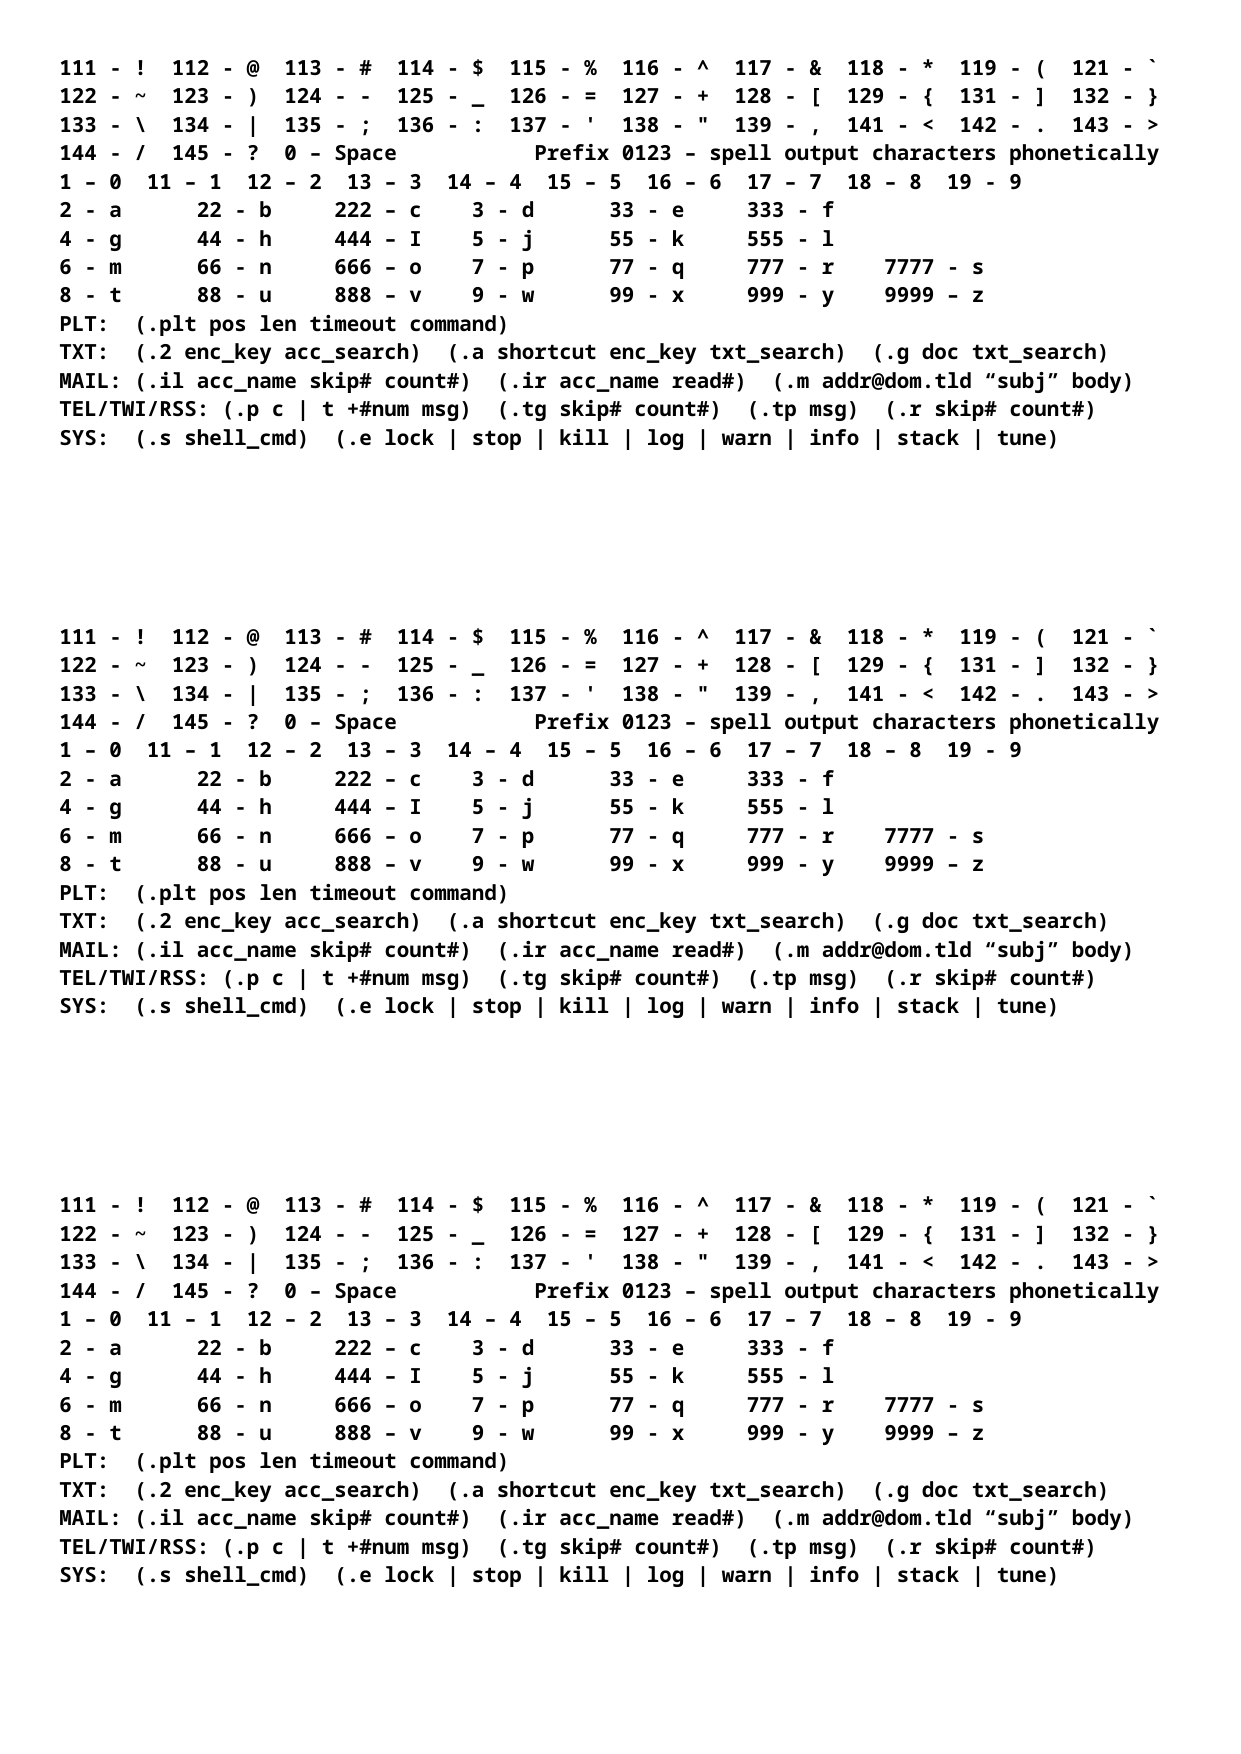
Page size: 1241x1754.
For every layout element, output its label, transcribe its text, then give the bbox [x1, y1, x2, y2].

text 8 - t 88 - u 888 – v 9 - w 99 - x 999 - y 9999 – z [59, 1418, 1181, 1447]
text 111 - ! 112 - @ 113 - # 114 - $ 115 - % 116 - ^ 117 - & 118 - * 119 - ( 121 - ` 122 - ~ 123 - ) 124 - - 125 - _ 126 - = 127 - + 128 - [ 129 - { 131 - ] 132 - } 133 - \ 134 - | 135 - ; 136 - : 137 - ' 138 - " 139 - , 141 - < 142 - . 143 - > 144 - / 145 - ? 0 – Space Prefix 0123 – spell output characters phonetically [59, 1191, 1181, 1304]
text 1 – 0 11 – 1 12 – 2 13 – 3 14 – 4 15 – 5 16 – 6 17 – 7 18 – 8 19 - 9 [59, 167, 1181, 195]
text 4 - g 44 - h 444 – I 5 - j 55 - k 555 - l [59, 792, 1181, 821]
text TXT: (.2 enc_key acc_search) (.a shortcut enc_key txt_search) (.g doc txt_search) [59, 906, 1181, 935]
text 8 - t 88 - u 888 – v 9 - w 99 - x 999 - y 9999 – z [59, 281, 1181, 309]
text PLT: (.plt pos len timeout command) [59, 309, 1181, 337]
text TEL/TWI/RSS: (.p c | t +#num msg) (.tg skip# count#) (.tp msg) (.r skip# count#) [59, 394, 1181, 423]
text TEL/TWI/RSS: (.p c | t +#num msg) (.tg skip# count#) (.tp msg) (.r skip# count#) [59, 1532, 1181, 1560]
text TXT: (.2 enc_key acc_search) (.a shortcut enc_key txt_search) (.g doc txt_search) [59, 1475, 1181, 1503]
text SYS: (.s shell_cmd) (.e lock | stop | kill | log | warn | info | stack | tune) [59, 1560, 1181, 1589]
text PLT: (.plt pos len timeout command) [59, 1447, 1181, 1475]
text 4 - g 44 - h 444 – I 5 - j 55 - k 555 - l [59, 224, 1181, 252]
text 111 - ! 112 - @ 113 - # 114 - $ 115 - % 116 - ^ 117 - & 118 - * 119 - ( 121 - ` 122 - ~ 123 - ) 124 - - 125 - _ 126 - = 127 - + 128 - [ 129 - { 131 - ] 132 - } 133 - \ 134 - | 135 - ; 136 - : 137 - ' 138 - " 139 - , 141 - < 142 - . 143 - > 144 - / 145 - ? 0 – Space Prefix 0123 – spell output characters phonetically [59, 622, 1181, 736]
text MAIL: (.il acc_name skip# count#) (.ir acc_name read#) (.m addr@dom.tld “subj” body) [59, 1503, 1181, 1532]
text 8 - t 88 - u 888 – v 9 - w 99 - x 999 - y 9999 – z [59, 849, 1181, 878]
text SYS: (.s shell_cmd) (.e lock | stop | kill | log | warn | info | stack | tune) [59, 423, 1181, 451]
text 111 - ! 112 - @ 113 - # 114 - $ 115 - % 116 - ^ 117 - & 118 - * 119 - ( 121 - ` 122 - ~ 123 - ) 124 - - 125 - _ 126 - = 127 - + 128 - [ 129 - { 131 - ] 132 - } 133 - \ 134 - | 135 - ; 136 - : 137 - ' 138 - " 139 - , 141 - < 142 - . 143 - > 144 - / 145 - ? 0 – Space Prefix 0123 – spell output characters phonetically [59, 53, 1181, 167]
text PLT: (.plt pos len timeout command) [59, 878, 1181, 906]
text 2 - a 22 - b 222 – c 3 - d 33 - e 333 - f [59, 1333, 1181, 1361]
text 2 - a 22 - b 222 – c 3 - d 33 - e 333 - f [59, 195, 1181, 224]
text TEL/TWI/RSS: (.p c | t +#num msg) (.tg skip# count#) (.tp msg) (.r skip# count#) [59, 963, 1181, 992]
text 1 – 0 11 – 1 12 – 2 13 – 3 14 – 4 15 – 5 16 – 6 17 – 7 18 – 8 19 - 9 [59, 1304, 1181, 1333]
text 4 - g 44 - h 444 – I 5 - j 55 - k 555 - l [59, 1361, 1181, 1390]
text 2 - a 22 - b 222 – c 3 - d 33 - e 333 - f [59, 764, 1181, 792]
text SYS: (.s shell_cmd) (.e lock | stop | kill | log | warn | info | stack | tune) [59, 992, 1181, 1020]
text 1 – 0 11 – 1 12 – 2 13 – 3 14 – 4 15 – 5 16 – 6 17 – 7 18 – 8 19 - 9 [59, 736, 1181, 764]
text 6 - m 66 - n 666 – o 7 - p 77 - q 777 - r 7777 - s [59, 252, 1181, 281]
text MAIL: (.il acc_name skip# count#) (.ir acc_name read#) (.m addr@dom.tld “subj” body) [59, 366, 1181, 394]
text 6 - m 66 - n 666 – o 7 - p 77 - q 777 - r 7777 - s [59, 1390, 1181, 1418]
text TXT: (.2 enc_key acc_search) (.a shortcut enc_key txt_search) (.g doc txt_search) [59, 337, 1181, 366]
text 6 - m 66 - n 666 – o 7 - p 77 - q 777 - r 7777 - s [59, 821, 1181, 849]
text MAIL: (.il acc_name skip# count#) (.ir acc_name read#) (.m addr@dom.tld “subj” body) [59, 935, 1181, 963]
